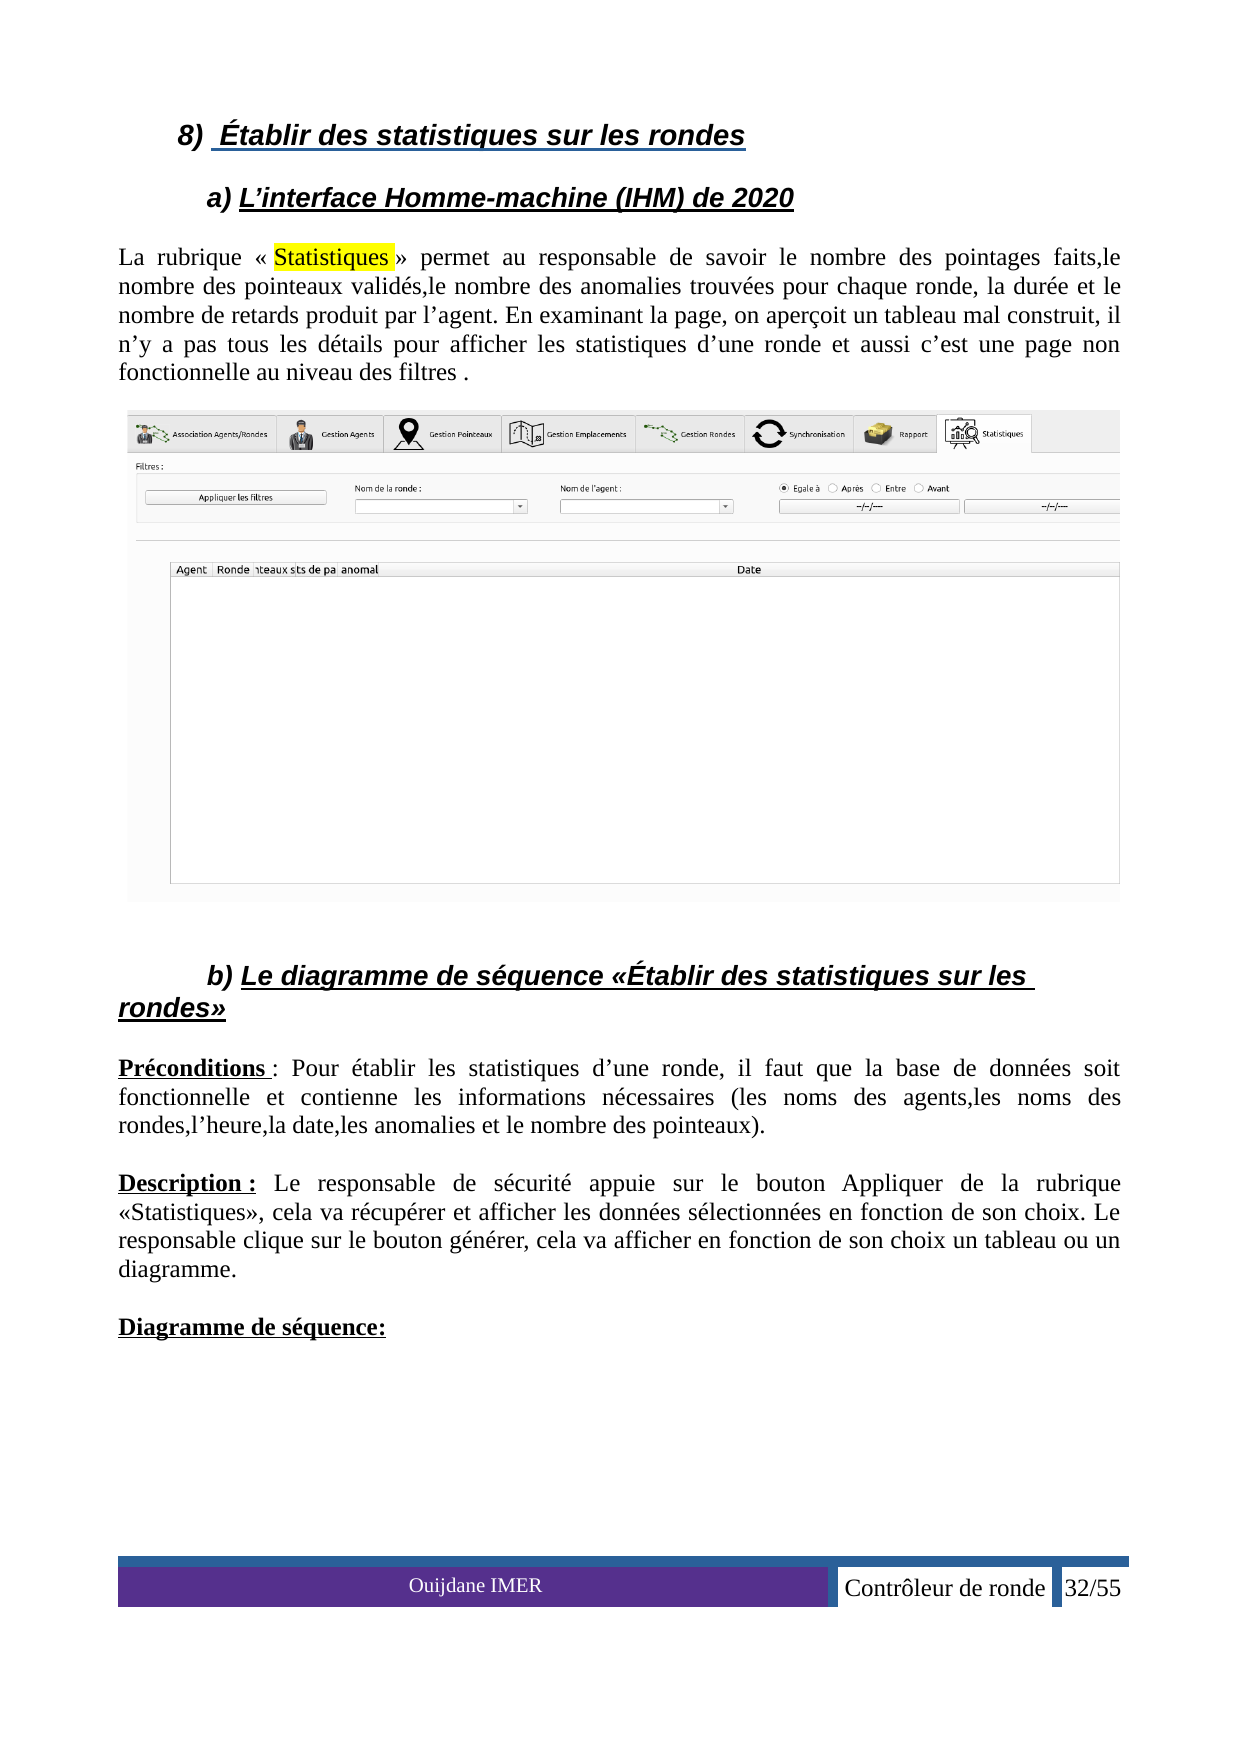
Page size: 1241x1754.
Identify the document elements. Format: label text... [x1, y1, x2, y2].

text Description : Le responsable de sécurité appuie sur le bouton Appliquer de la rubrique «Statistiques», cela va récupérer et afficher les données sélectionnées en fonction de son choix. Le responsable clique sur le bouton générer, cela va afficher en fonction de son choix un tableau ou un diagramme. [118, 1168, 1122, 1283]
subtitle Le diagramme de séquence «Établir des statistiques sur les rondes» [118, 960, 1122, 1023]
subtitle Établir des statistiques sur les rondes [118, 118, 1122, 152]
subtitle L’interface Homme-machine (IHM) de 2020 [118, 181, 1122, 213]
text Préconditions : Pour établir les statistiques d’une ronde, il faut que la base de données soit fonctionnelle et contienne les informations nécessaires (les noms des agents,les noms des rondes,l’heure,la date,les anomalies et le nombre des pointeaux). [118, 1053, 1122, 1139]
picture [127, 410, 1120, 902]
text Diagramme de séquence: [118, 1312, 1122, 1340]
text La rubrique « Statistiques » permet au responsable de savoir le nombre des pointages faits,le nombre des pointeaux validés,le nombre des anomalies trouvées pour chaque ronde, la durée et le nombre de retards produit par l’agent. En examinant la page, on aperçoit un tableau mal construit, il n’y a pas tous les détails pour afficher les statistiques d’une ronde et aussi c’est une page non fonctionnelle au niveau des filtres . [118, 242, 1122, 386]
